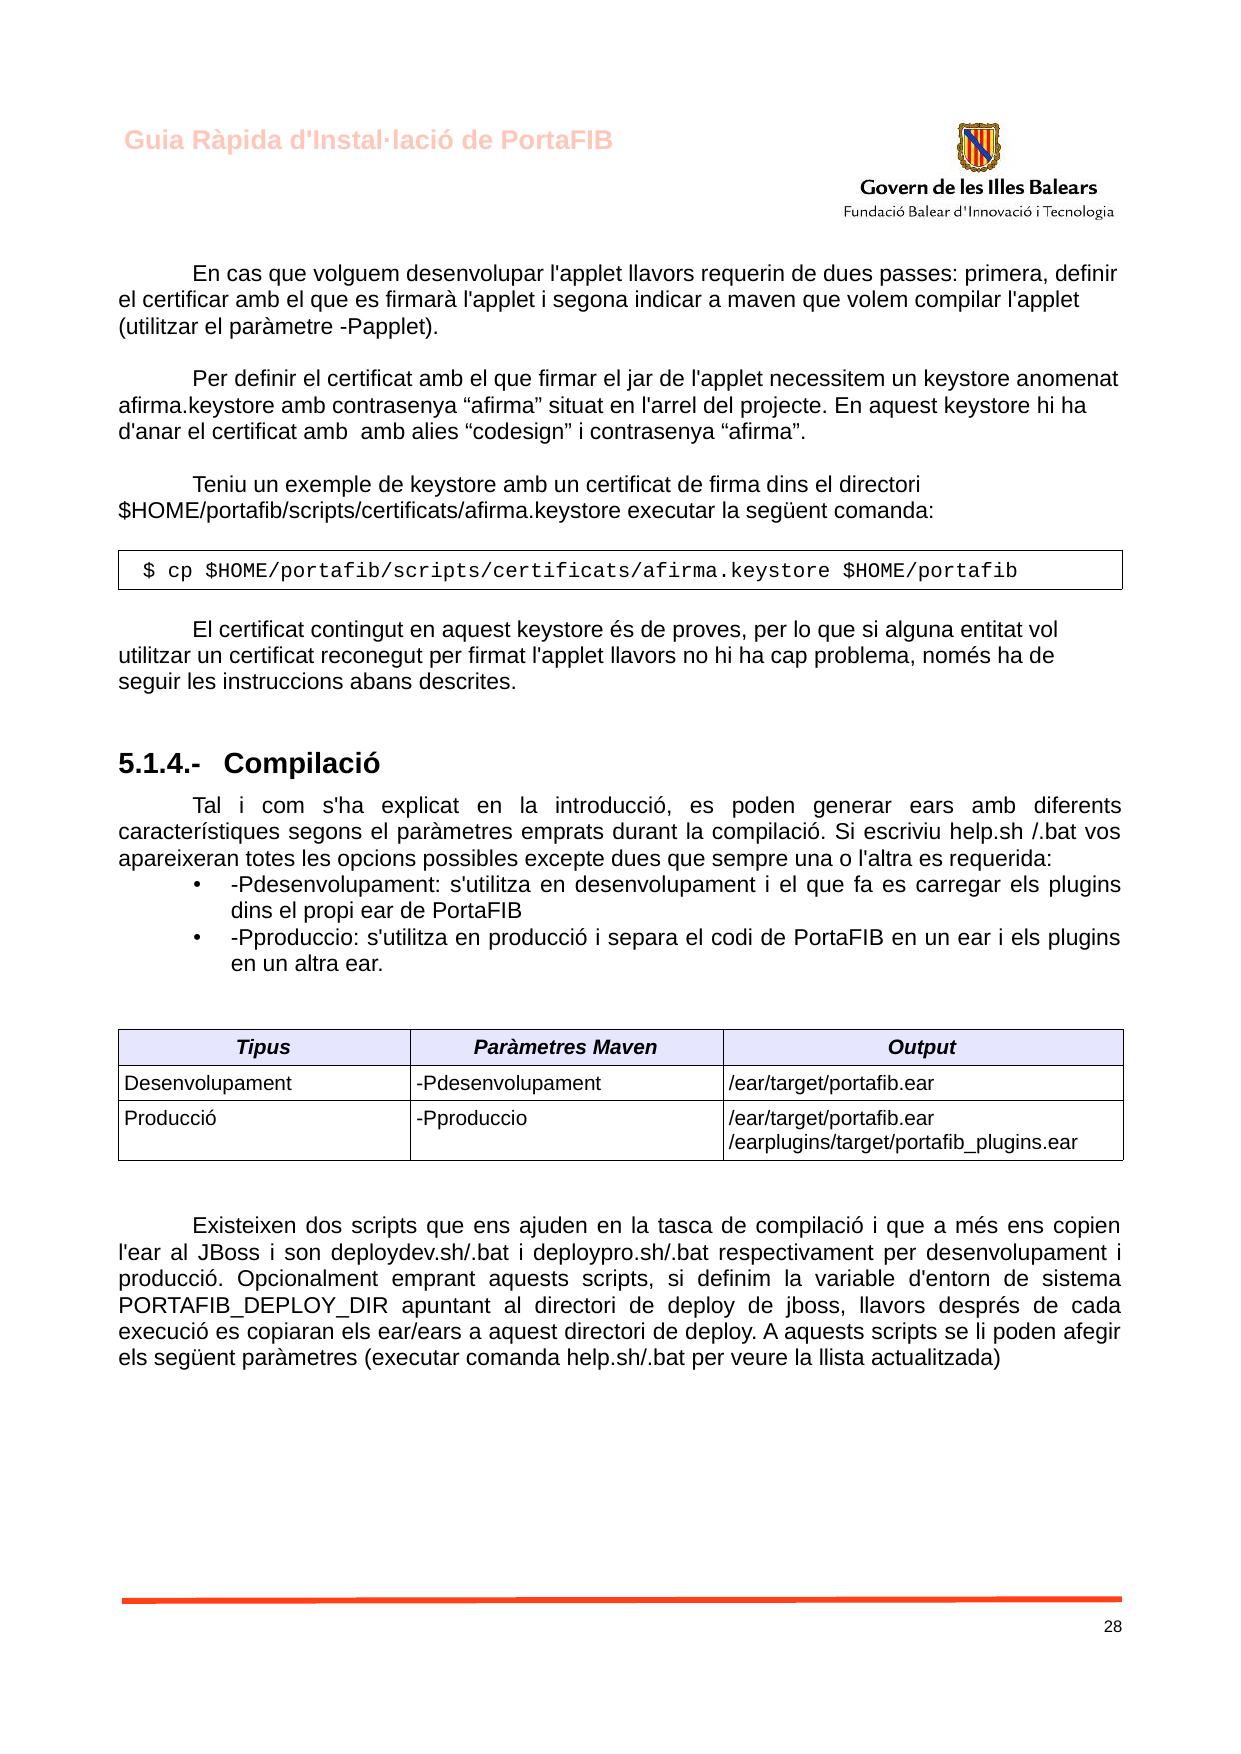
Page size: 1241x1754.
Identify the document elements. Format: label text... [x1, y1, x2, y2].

text Teniu un exemple de keystore amb un certificat de firma dins el directori $HOME/portafib/scripts/certificats/afirma.keystore executar la següent comanda: [118, 471, 1122, 523]
table_cell -Pproduccio [411, 1101, 723, 1160]
text Tal i com s'ha explicat en la introducció, es poden generar ears amb diferents característiques segons el paràmetres emprats durant la compilació. Si escriviu help.sh /.bat vos apareixeran totes les opcions possibles excepte dues que sempre una o l'altra es requerida: [118, 792, 1122, 871]
table_cell Producció [119, 1101, 410, 1160]
picture [840, 123, 1117, 220]
text El certificat contingut en aquest keystore és de proves, per lo que si alguna entitat vol utilitzar un certificat reconegut per firmat l'applet llavors no hi ha cap problema, només ha de seguir les instruccions abans descrites. [118, 616, 1122, 694]
table_header Paràmetres Maven [411, 1030, 723, 1065]
table_header Tipus [119, 1030, 410, 1065]
table_cell /ear/target/portafib.ear [724, 1066, 1123, 1100]
text En cas que volguem desenvolupar l'applet llavors requerin de dues passes: primera, definir el certificar amb el que es firmarà l'applet i segona indicar a maven que volem compilar l'applet (utilitzar el paràmetre -Papplet). [118, 260, 1122, 339]
table_cell Desenvolupament [119, 1066, 410, 1100]
text Existeixen dos scripts que ens ajuden en la tasca de compilació i que a més ens copien l'ear al JBoss i son deploydev.sh/.bat i deploypro.sh/.bat respectivament per desenvolupament i producció. Opcionalment emprant aquests scripts, si definim la variable d'entorn de sistema PORTAFIB_DEPLOY_DIR apuntant al directori de deploy de jboss, llavors després de cada execució es copiaran els ear/ears a aquest directori de deploy. A aquests scripts se li poden afegir els següent paràmetres (executar comanda help.sh/.bat per veure la llista actualitzada) [118, 1212, 1122, 1371]
subtitle Compilació [118, 746, 1122, 779]
list -Pproduccio: s'utilitza en producció i separa el codi de PortaFIB en un ear i els plugins en un altra ear. [193, 924, 1122, 976]
table_cell /ear/target/portafib.ear /earplugins/target/portafib_plugins.ear [724, 1101, 1123, 1160]
table_header Output [724, 1030, 1123, 1065]
list -Pdesenvolupament: s'utilitza en desenvolupament i el que fa es carregar els plugins dins el propi ear de PortaFIB [193, 871, 1122, 924]
table_cell -Pdesenvolupament [411, 1066, 723, 1100]
text Per definir el certificat amb el que firmar el jar de l'applet necessitem un keystore anomenat afirma.keystore amb contrasenya “afirma” situat en l'arrel del projecte. En aquest keystore hi ha d'anar el certificat amb amb alies “codesign” i contrasenya “afirma”. [118, 365, 1122, 444]
table_header $ cp $HOME/portafib/scripts/certificats/afirma.keystore $HOME/portafib [119, 551, 1122, 589]
